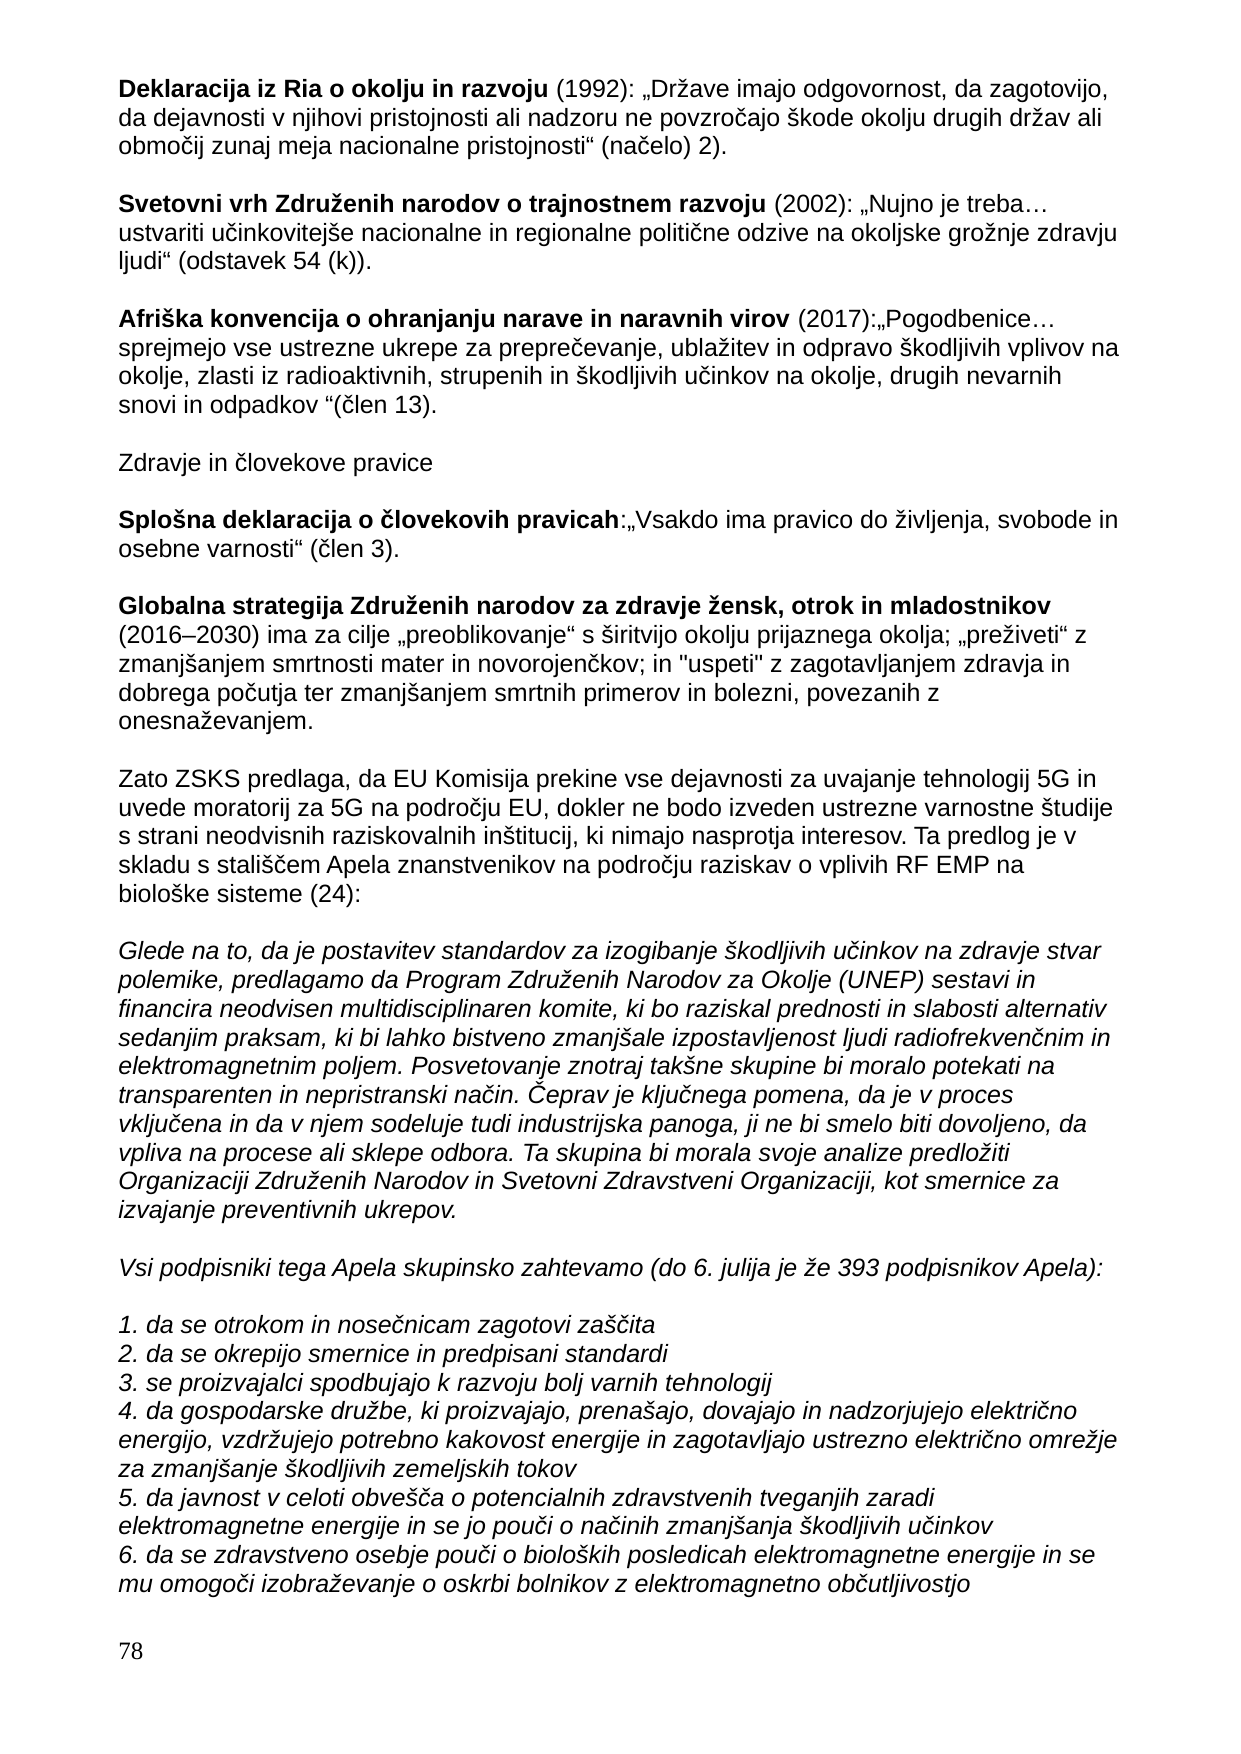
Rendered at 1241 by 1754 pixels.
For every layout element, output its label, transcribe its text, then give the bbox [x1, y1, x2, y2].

text 4. da gospodarske družbe, ki proizvajajo, prenašajo, dovajajo in nadzorjujejo električno energijo, vzdržujejo potrebno kakovost energije in zagotavljajo ustrezno električno omrežje za zmanjšanje škodljivih zemeljskih tokov [118, 1396, 1122, 1482]
text Glede na to, da je postavitev standardov za izogibanje škodljivih učinkov na zdravje stvar polemike, predlagamo da Program Združenih Narodov za Okolje (UNEP) sestavi in financira neodvisen multidisciplinaren komite, ki bo raziskal prednosti in slabosti alternativ sedanjim praksam, ki bi lahko bistveno zmanjšale izpostavljenost ljudi radiofrekvenčnim in elektromagnetnim poljem. Posvetovanje znotraj takšne skupine bi moralo potekati na transparenten in nepristranski način. Čeprav je ključnega pomena, da je v proces vključena in da v njem sodeluje tudi industrijska panoga, ji ne bi smelo biti dovoljeno, da vpliva na procese ali sklepe odbora. Ta skupina bi morala svoje analize predložiti Organizaciji Združenih Narodov in Svetovni Zdravstveni Organizaciji, kot smernice za izvajanje preventivnih ukrepov. [118, 936, 1122, 1224]
text Globalna strategija Združenih narodov za zdravje žensk, otrok in mladostnikov (2016–2030) ima za cilje „preoblikovanje“ s širitvijo okolju prijaznega okolja; „preživeti“ z zmanjšanjem smrtnosti mater in novorojenčkov; in "uspeti" z zagotavljanjem zdravja in dobrega počutja ter zmanjšanjem smrtnih primerov in bolezni, povezanih z onesnaževanjem. [118, 591, 1122, 735]
text Vsi podpisniki tega Apela skupinsko zahtevamo (do 6. julija je že 393 podpisnikov Apela): [118, 1252, 1122, 1281]
text Zdravje in človekove pravice [118, 447, 1122, 476]
text 5. da javnost v celoti obvešča o potencialnih zdravstvenih tveganjih zaradi elektromagnetne energije in se jo pouči o načinih zmanjšanja škodljivih učinkov [118, 1482, 1122, 1540]
text 2. da se okrepijo smernice in predpisani standardi [118, 1339, 1122, 1367]
text Svetovni vrh Združenih narodov o trajnostnem razvoju (2002): „Nujno je treba… ustvariti učinkovitejše nacionalne in regionalne politične odzive na okoljske grožnje zdravju ljudi“ (odstavek 54 (k)). [118, 189, 1122, 275]
text Deklaracija iz Ria o okolju in razvoju (1992): „Države imajo odgovornost, da zagotovijo, da dejavnosti v njihovi pristojnosti ali nadzoru ne povzročajo škode okolju drugih držav ali območij zunaj meja nacionalne pristojnosti“ (načelo) 2). [118, 74, 1122, 160]
text Afriška konvencija o ohranjanju narave in naravnih virov (2017):„Pogodbenice… sprejmejo vse ustrezne ukrepe za preprečevanje, ublažitev in odpravo škodljivih vplivov na okolje, zlasti iz radioaktivnih, strupenih in škodljivih učinkov na okolje, drugih nevarnih snovi in odpadkov “(člen 13). [118, 304, 1122, 419]
text 6. da se zdravstveno osebje pouči o bioloških posledicah elektromagnetne energije in se mu omogoči izobraževanje o oskrbi bolnikov z elektromagnetno občutljivostjo [118, 1540, 1122, 1597]
text 1. da se otrokom in nosečnicam zagotovi zaščita [118, 1310, 1122, 1339]
text Splošna deklaracija o človekovih pravicah:„Vsakdo ima pravico do življenja, svobode in osebne varnosti“ (člen 3). [118, 505, 1122, 562]
text Zato ZSKS predlaga, da EU Komisija prekine vse dejavnosti za uvajanje tehnologij 5G in uvede moratorij za 5G na področju EU, dokler ne bodo izveden ustrezne varnostne študije s strani neodvisnih raziskovalnih inštitucij, ki nimajo nasprotja interesov. Ta predlog je v skladu s stališčem Apela znanstvenikov na področju raziskav o vplivih RF EMP na biološke sisteme (24): [118, 764, 1122, 907]
text 3. se proizvajalci spodbujajo k razvoju bolj varnih tehnologij [118, 1367, 1122, 1396]
